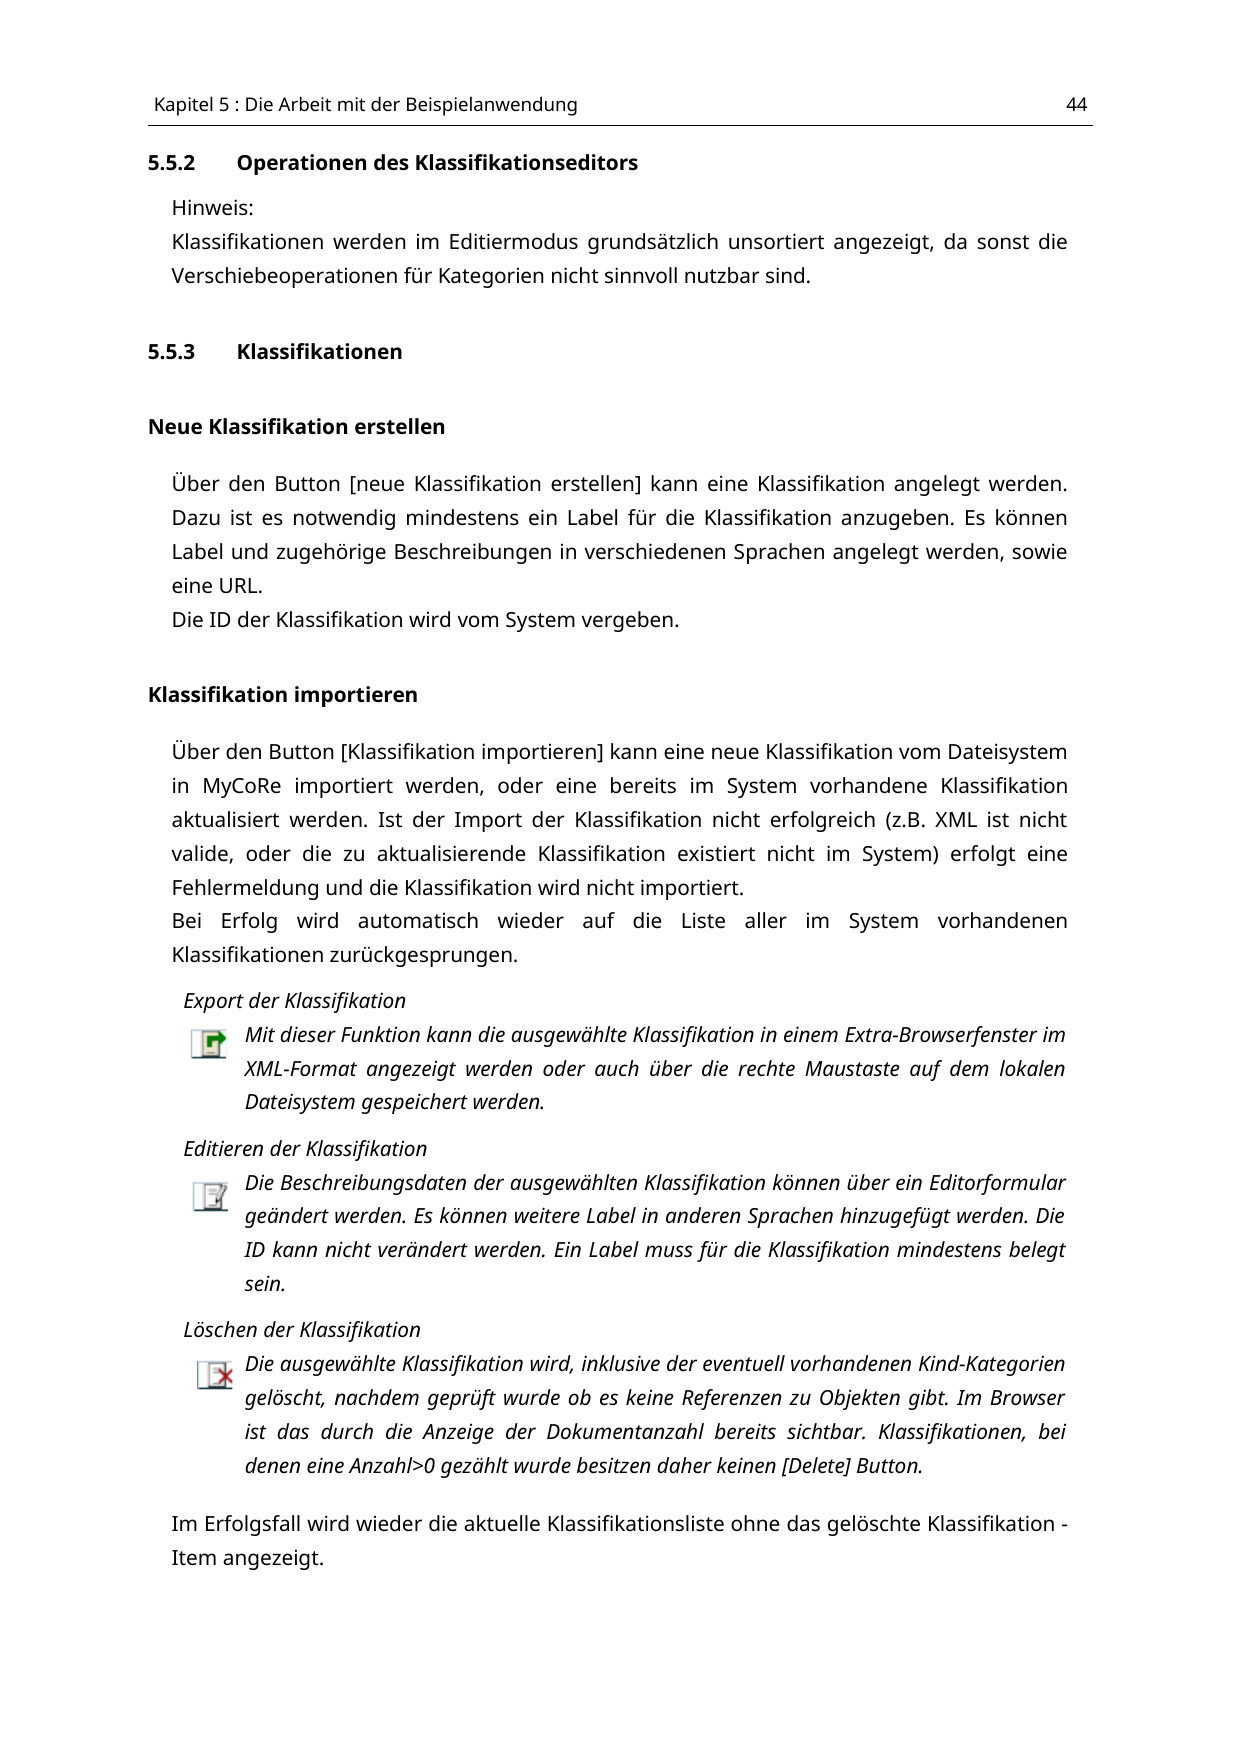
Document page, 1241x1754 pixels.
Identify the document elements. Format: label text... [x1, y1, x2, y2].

text Hinweis: Klassifikationen werden im Editiermodus grundsätzlich unsortiert angezeigt, da sonst die Verschiebeoperationen für Kategorien nicht sinnvoll nutzbar sind. [171, 193, 1069, 289]
subtitle Klassifikationen [148, 337, 1092, 365]
list Löschen der Klassifikation Die ausgewählte Klassifikation wird, inklusive der eventuell vorhandenen Kind-Kategorien gelöscht, nachdem geprüft wurde ob es keine Referenzen zu Objekten gibt. Im Browser ist das durch die Anzeige der Dokumentanzahl bereits sichtbar. Klassifikationen, bei denen eine Anzahl>0 gezählt wurde besitzen daher keinen [Delete] Button. [183, 1316, 1069, 1479]
subtitle Neue Klassifikation erstellen [148, 412, 1092, 440]
text Im Erfolgsfall wird wieder die aktuelle Klassifikationsliste ohne das gelöschte Klassifikation - Item angezeigt. [171, 1509, 1069, 1571]
subtitle Operationen des Klassifikationseditors [148, 148, 1092, 176]
subtitle Klassifikation importieren [148, 680, 1092, 708]
list Editieren der Klassifikation Die Beschreibungsdaten der ausgewählten Klassifikation können über ein Editorformular geändert werden. Es können weitere Label in anderen Sprachen hinzugefügt werden. Die ID kann nicht verändert werden. Ein Label muss für die Klassifikation mindestens belegt sein. [183, 1134, 1069, 1297]
text Über den Button [Klassifikation importieren] kann eine neue Klassifikation vom Dateisystem in MyCoRe importiert werden, oder eine bereits im System vorhandene Klassifikation aktualisiert werden. Ist der Import der Klassifikation nicht erfolgreich (z.B. XML ist nicht valide, oder die zu aktualisierende Klassifikation existiert nicht im System) erfolgt eine Fehlermeldung und die Klassifikation wird nicht importiert. Bei Erfolg wird automatisch wieder auf die Liste aller im System vorhandenen Klassifikationen zurückgesprungen. [171, 737, 1069, 968]
list Export der Klassifikation Mit dieser Funktion kann die ausgewählte Klassifikation in einem Extra-Browserfenster im XML-Format angezeigt werden oder auch über die rechte Maustaste auf dem lokalen Dateisystem gespeichert werden. [183, 986, 1069, 1116]
text Über den Button [neue Klassifikation erstellen] kann eine Klassifikation angelegt werden. Dazu ist es notwendig mindestens ein Label für die Klassifikation anzugeben. Es können Label und zugehörige Beschreibungen in verschiedenen Sprachen angelegt werden, sowie eine URL. Die ID der Klassifikation wird vom System vergeben. [171, 469, 1069, 633]
